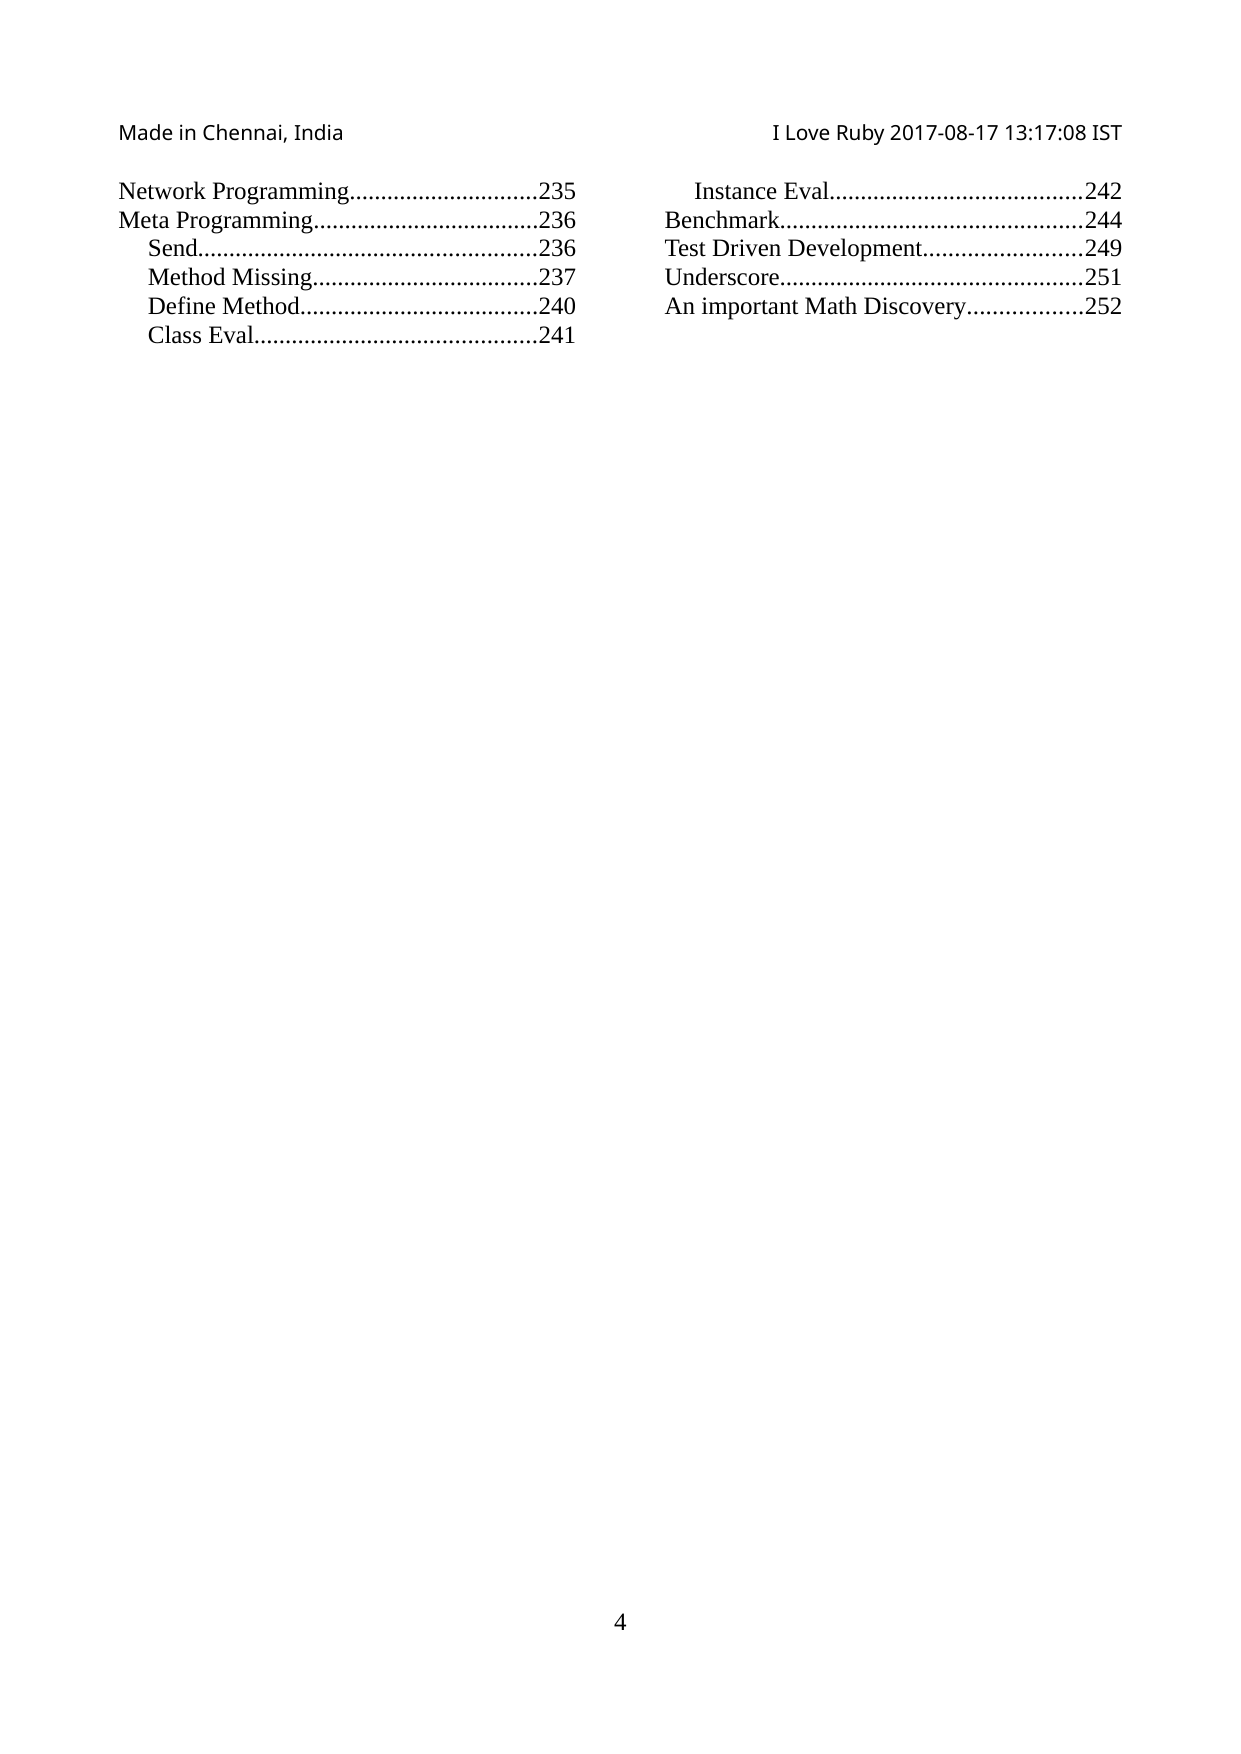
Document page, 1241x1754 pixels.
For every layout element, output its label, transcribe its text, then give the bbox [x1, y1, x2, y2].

text Benchmark 244 [664, 205, 1122, 233]
text Network Programming 235 [118, 176, 576, 205]
text Instance Eval 242 [694, 176, 1122, 205]
text Underscore 251 [664, 262, 1122, 291]
text Method Missing 237 [148, 262, 576, 291]
text Send 236 [148, 233, 576, 262]
text Define Method 240 [148, 291, 576, 320]
text Test Driven Development 249 [664, 233, 1122, 262]
text An important Math Discovery 252 [664, 291, 1122, 320]
text Meta Programming 236 [118, 205, 576, 233]
text Class Eval 241 [148, 320, 576, 348]
